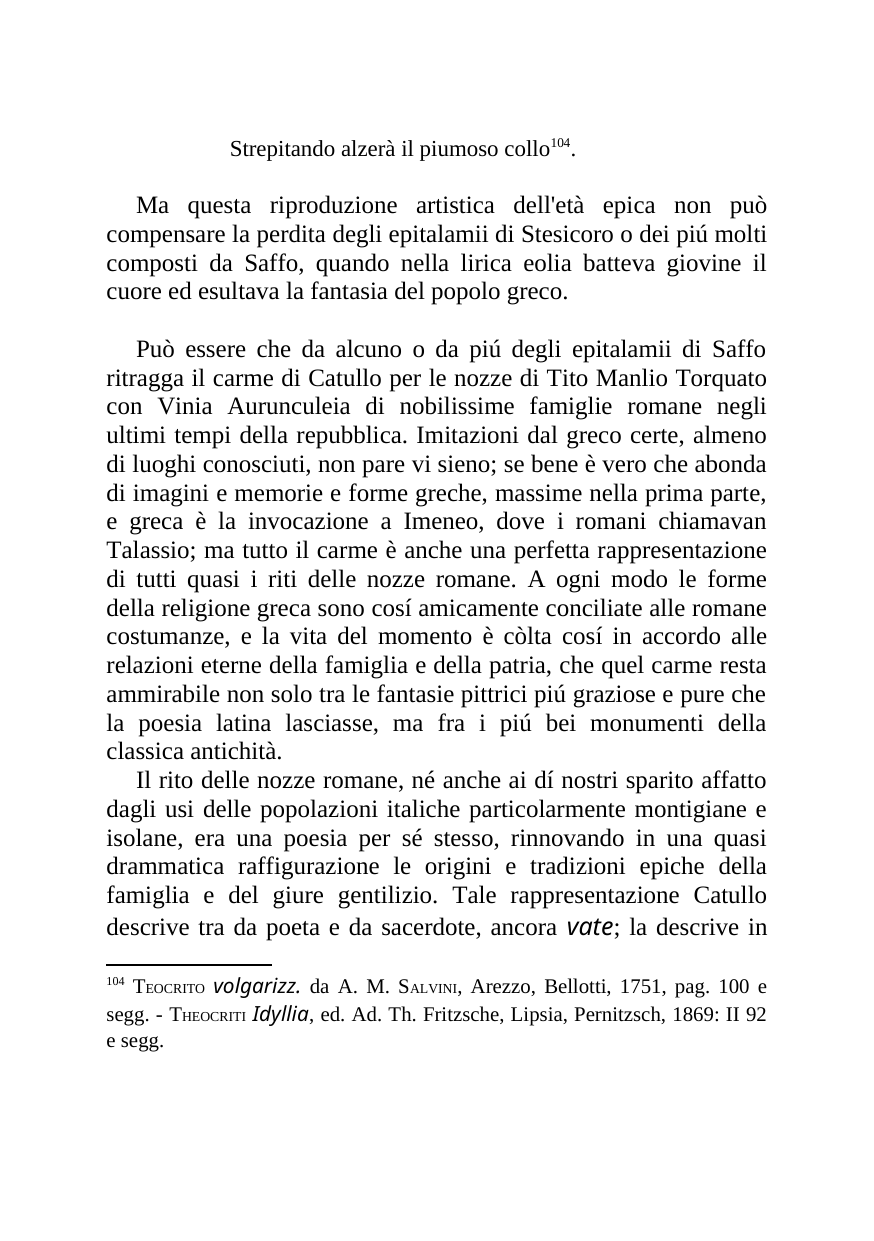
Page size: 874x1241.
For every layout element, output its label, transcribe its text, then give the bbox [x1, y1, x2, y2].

text Strepitando alzerà il piumoso collo. [200, 135, 768, 161]
text Può essere che da alcuno o da piú degli epitalamii di Saffo ritragga il carme di Catullo per le nozze di Tito Manlio Torquato con Vinia Aurunculeia di nobilissime famiglie romane negli ultimi tempi della repubblica. Imitazioni dal greco certe, almeno di luoghi conosciuti, non pare vi sieno; se bene è vero che abonda di imagini e memorie e forme greche, massime nella prima parte, e greca è la invocazione a Imeneo, dove i romani chiamavan Talassio; ma tutto il carme è anche una perfetta rappresentazione di tutti quasi i riti delle nozze romane. A ogni modo le forme della religione greca sono cosí amicamente conciliate alle romane costumanze, e la vita del momento è còlta cosí in accordo alle relazioni eterne della famiglia e della patria, che quel carme resta ammirabile non solo tra le fantasie pittrici piú graziose e pure che la poesia latina lasciasse, ma fra i piú bei monumenti della classica antichità. [106, 334, 768, 765]
text Ma questa riproduzione artistica dell'età epica non può compensare la perdita degli epitalamii di Stesicoro o dei piú molti composti da Saffo, quando nella lirica eolia batteva giovine il cuore ed esultava la fantasia del popolo greco. [106, 190, 768, 305]
text Teocrito volgarizz. da A. M. Salvini, Arezzo, Bellotti, 1751, pag. 100 e segg. - Theocriti Idyllia, ed. Ad. Th. Fritzsche, Lipsia, Pernitzsch, 1869: II 92 e segg. [106, 971, 768, 1052]
text Il rito delle nozze romane, né anche ai dí nostri sparito affatto dagli usi delle popolazioni italiche particolarmente montigiane e isolane, era una poesia per sé stesso, rinnovando in una quasi drammatica raffigurazione le origini e tradizioni epiche della famiglia e del giure gentilizio. Tale rappresentazione Catullo descrive tra da poeta e da sacerdote, ancora vate; la descrive in [106, 765, 768, 943]
